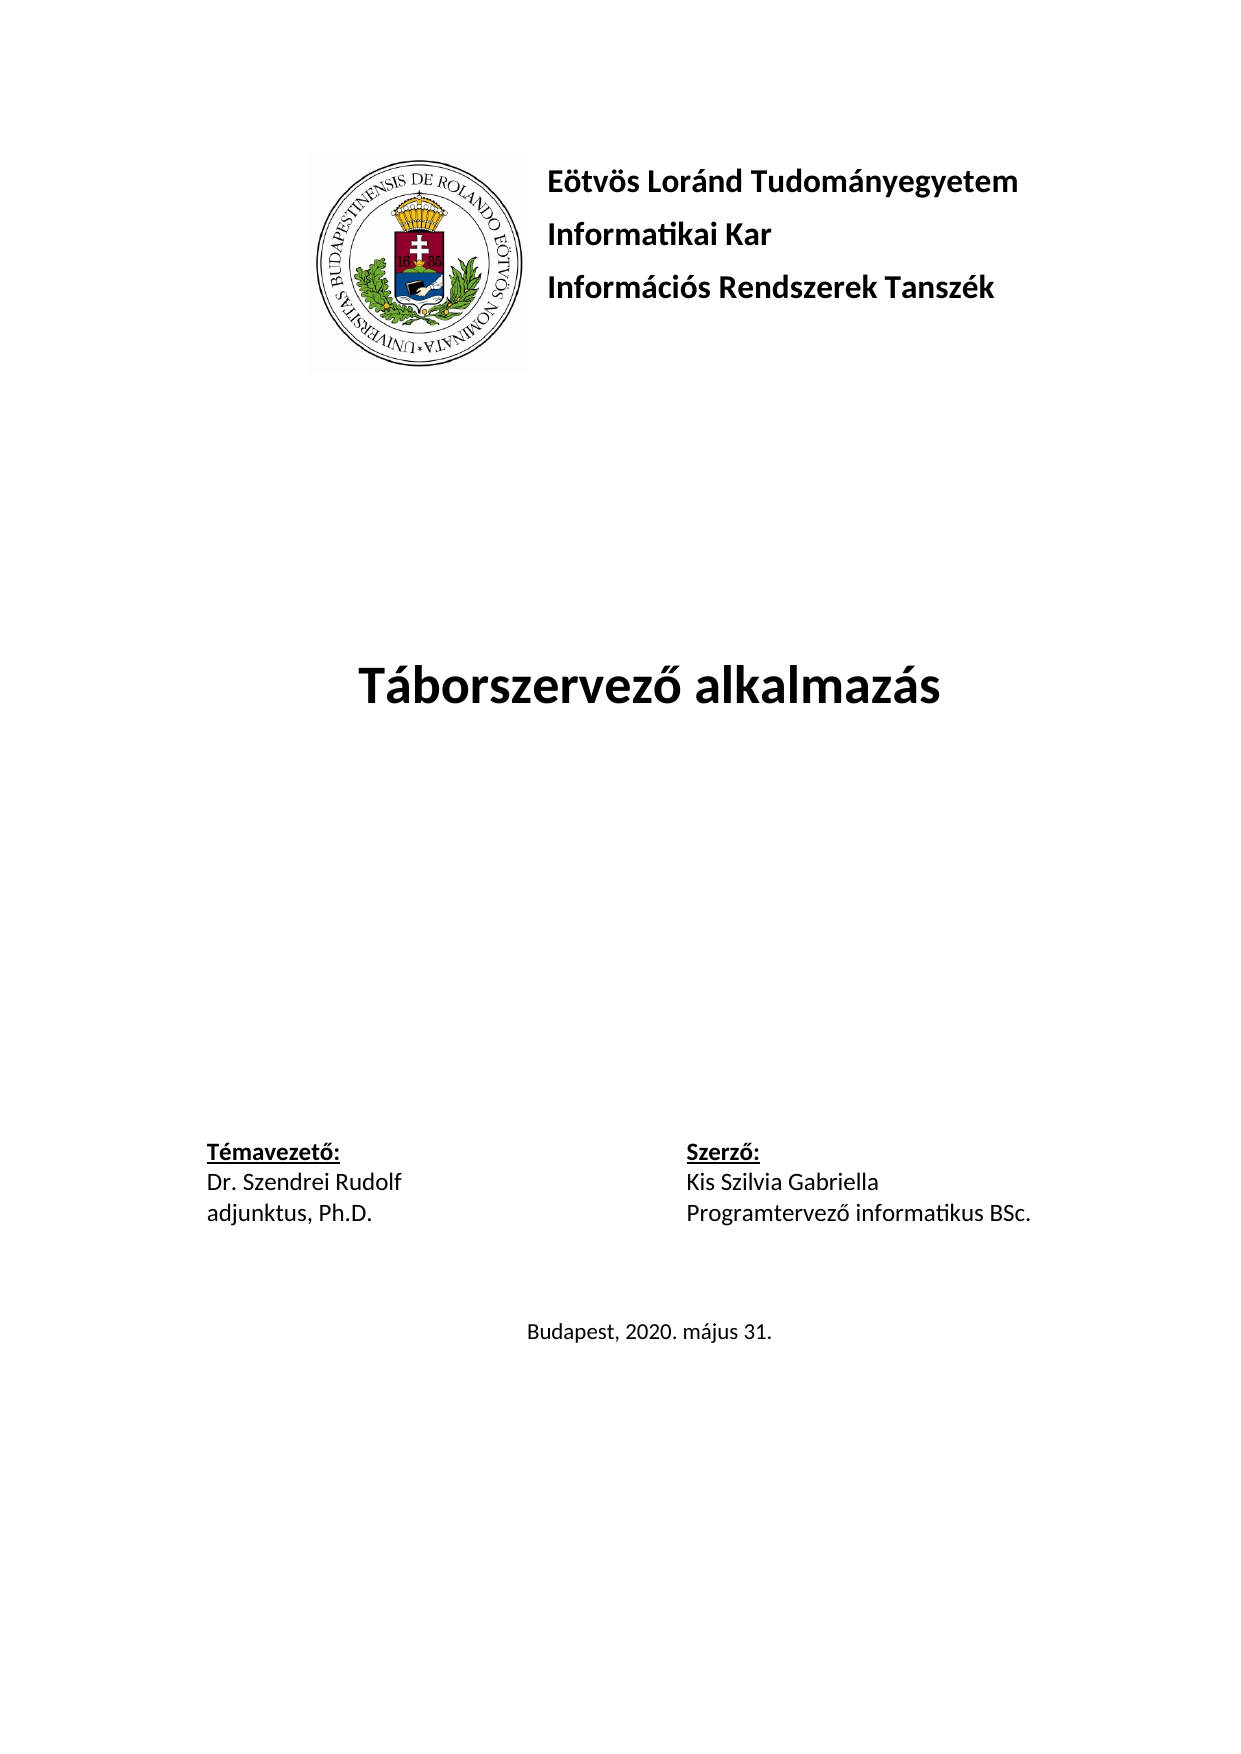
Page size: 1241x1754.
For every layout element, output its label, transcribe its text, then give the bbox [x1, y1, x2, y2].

text Informatikai Kar [529, 213, 1093, 254]
text [207, 267, 309, 307]
text adjunktus, Ph.D. [207, 1197, 613, 1228]
text Budapest, 2020. május 31. [207, 1317, 1093, 1345]
text [207, 213, 309, 254]
text Szerző: [686, 1136, 1093, 1167]
text Témavezető: [207, 1136, 613, 1167]
text Információs Rendszerek Tanszék [529, 267, 1093, 307]
text Táborszervező alkalmazás [207, 651, 1093, 717]
text Programtervező informatikus BSc. [686, 1197, 1093, 1228]
text Kis Szilvia Gabriella [686, 1167, 1093, 1197]
text Dr. Szendrei Rudolf [207, 1167, 613, 1197]
picture [309, 153, 529, 373]
text Eötvös Loránd Tudományegyetem [529, 160, 1093, 201]
text [207, 160, 309, 201]
